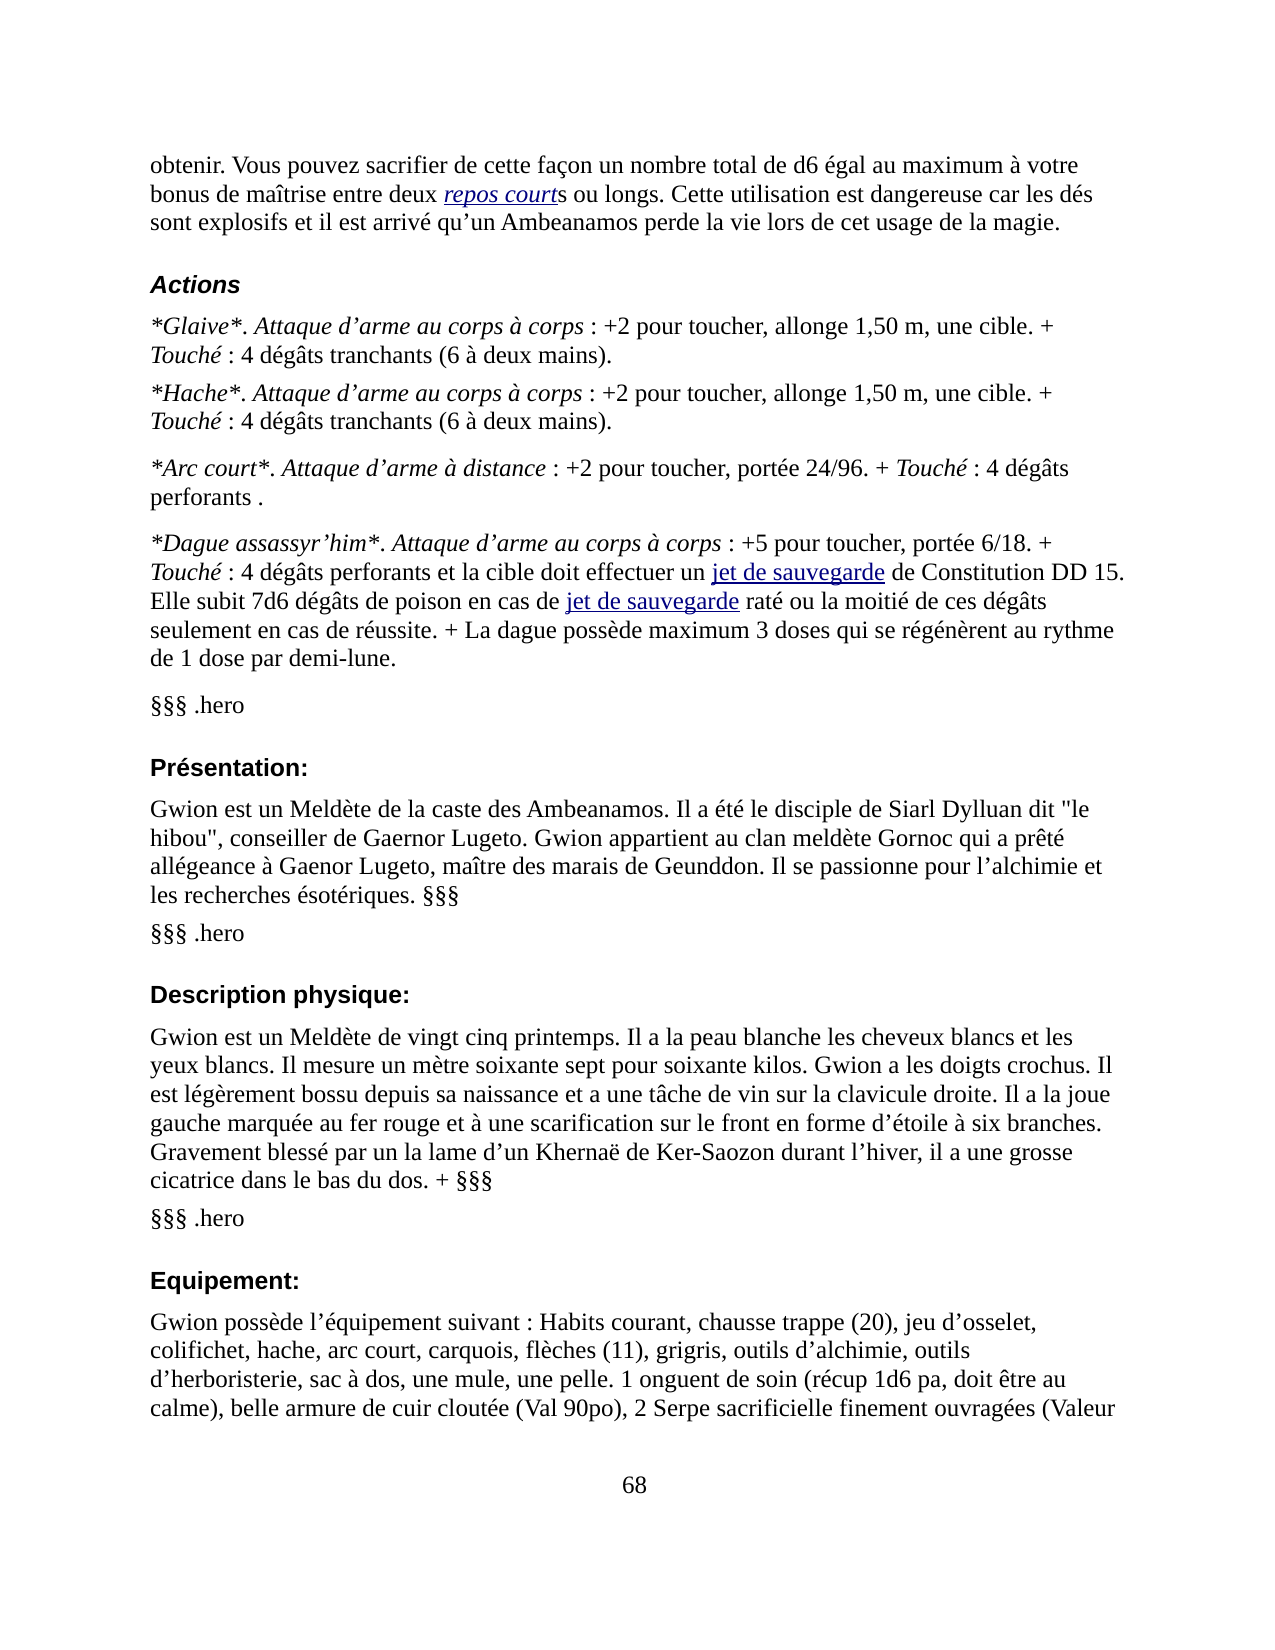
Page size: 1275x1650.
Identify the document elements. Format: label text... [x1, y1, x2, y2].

subtitle Description physique: [150, 981, 1125, 1009]
text *Glaive*. Attaque d’arme au corps à corps : +2 pour toucher, allonge 1,50 m, une cible. + Touché : 4 dégâts tranchants (6 à deux mains). [150, 311, 1125, 369]
text Gwion possède l’équipement suivant : Habits courant, chausse trappe (20), jeu d’osselet, colifichet, hache, arc court, carquois, flèches (11), grigris, outils d’alchimie, outils d’herboristerie, sac à dos, une mule, une pelle. 1 onguent de soin (récup 1d6 pa, doit être au calme), belle armure de cuir cloutée (Val 90po), 2 Serpe sacrificielle finement ouvragées (Valeur [150, 1307, 1125, 1422]
text §§§ .hero [150, 918, 1125, 947]
subtitle Equipement: [150, 1266, 1125, 1294]
text *Hache*. Attaque d’arme au corps à corps : +2 pour toucher, allonge 1,50 m, une cible. + Touché : 4 dégâts tranchants (6 à deux mains). [150, 378, 1125, 435]
text Gwion est un Meldète de la caste des Ambeanamos. Il a été le disciple de Siarl Dylluan dit "le hibou", conseiller de Gaernor Lugeto. Gwion appartient au clan meldète Gornoc qui a prêté allégeance à Gaenor Lugeto, maître des marais de Geunddon. Il se passionne pour l’alchimie et les recherches ésotériques. §§§ [150, 794, 1125, 909]
subtitle Présentation: [150, 753, 1125, 781]
subtitle Actions [150, 270, 1125, 299]
text *Dague assassyr’him*. Attaque d’arme au corps à corps : +5 pour toucher, portée 6/18. + Touché : 4 dégâts perforants et la cible doit effectuer un jet de sauvegarde de Constitution DD 15. Elle subit 7d6 dégâts de poison en cas de jet de sauvegarde raté ou la moitié de ces dégâts seulement en cas de réussite. + La dague possède maximum 3 doses qui se régénèrent au rythme de 1 dose par demi-lune. [150, 528, 1125, 672]
text §§§ .hero [150, 690, 1125, 719]
text obtenir. Vous pouvez sacrifier de cette façon un nombre total de d6 égal au maximum à votre bonus de maîtrise entre deux repos courts ou longs. Cette utilisation est dangereuse car les dés sont explosifs et il est arrivé qu’un Ambeanamos perde la vie lors de cet usage de la magie. [150, 150, 1125, 236]
text Gwion est un Meldète de vingt cinq printemps. Il a la peau blanche les cheveux blancs et les yeux blancs. Il mesure un mètre soixante sept pour soixante kilos. Gwion a les doigts crochus. Il est légèrement bossu depuis sa naissance et a une tâche de vin sur la clavicule droite. Il a la joue gauche marquée au fer rouge et à une scarification sur le front en forme d’étoile à six branches. Gravement blessé par un la lame d’un Khernaë de Ker-Saozon durant l’hiver, il a une grosse cicatrice dans le bas du dos. + §§§ [150, 1022, 1125, 1194]
text *Arc court*. Attaque d’arme à distance : +2 pour toucher, portée 24/96. + Touché : 4 dégâts perforants . [150, 453, 1125, 511]
text §§§ .hero [150, 1203, 1125, 1232]
